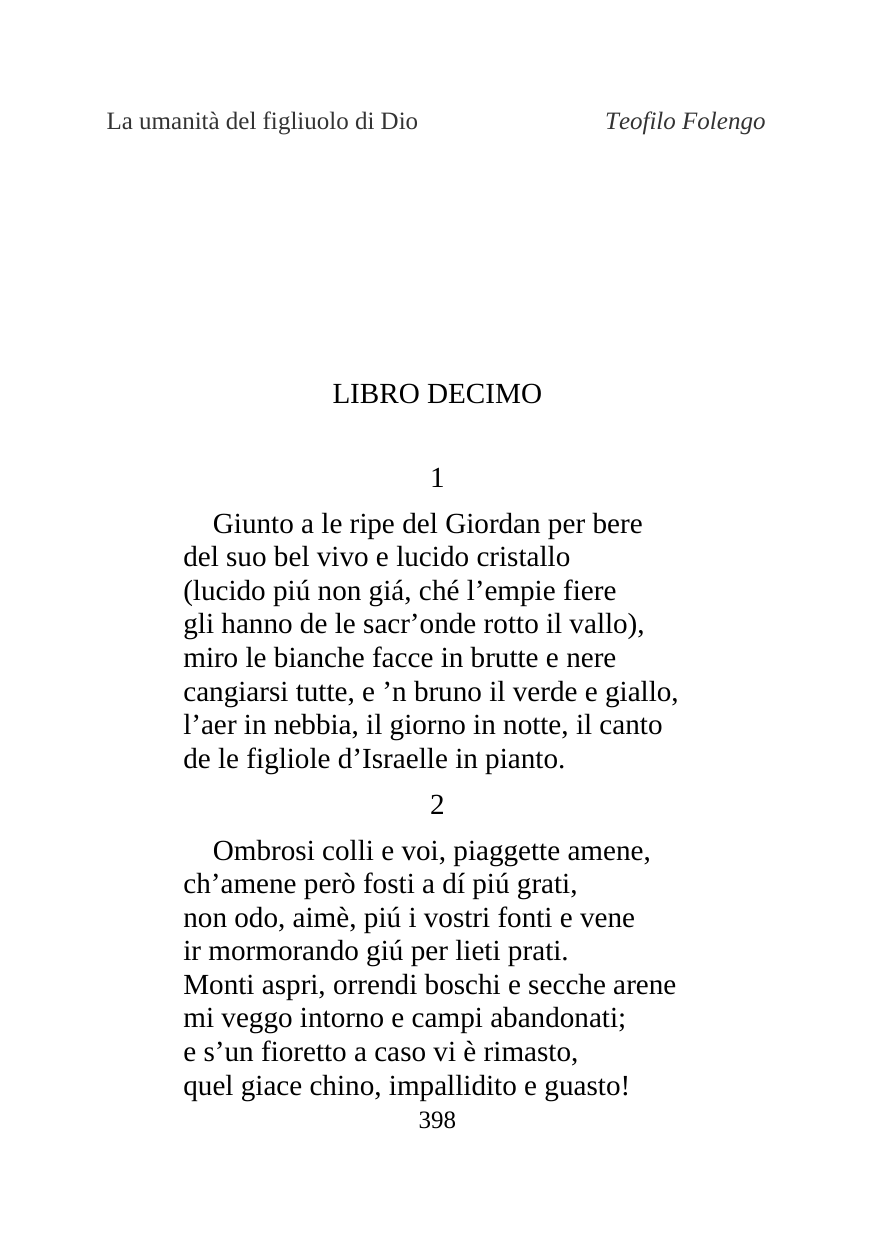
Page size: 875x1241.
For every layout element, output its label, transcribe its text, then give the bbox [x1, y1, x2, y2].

text 2 [106, 787, 768, 820]
text 1 [106, 460, 768, 493]
text Giunto a le ripe del Giordan per bere del suo bel vivo e lucido cristallo (lucido piú non giá, ché l’empie fiere gli hanno de le sacr’onde rotto il vallo), miro le bianche facce in brutte e nere cangiarsi tutte, e ’n bruno il verde e giallo, l’aer in nebbia, il giorno in notte, il canto de le figliole d’Israelle in pianto. [183, 506, 768, 774]
subtitle LIBRO DECIMO [106, 376, 768, 410]
text Ombrosi colli e voi, piaggette amene, ch’amene però fosti a dí piú grati, non odo, aimè, piú i vostri fonti e vene ir mormorando giú per lieti prati. Monti aspri, orrendi boschi e secche arene mi veggo intorno e campi abandonati; e s’un fioretto a caso vi è rimasto, quel giace chino, impallidito e guasto! [183, 833, 768, 1101]
